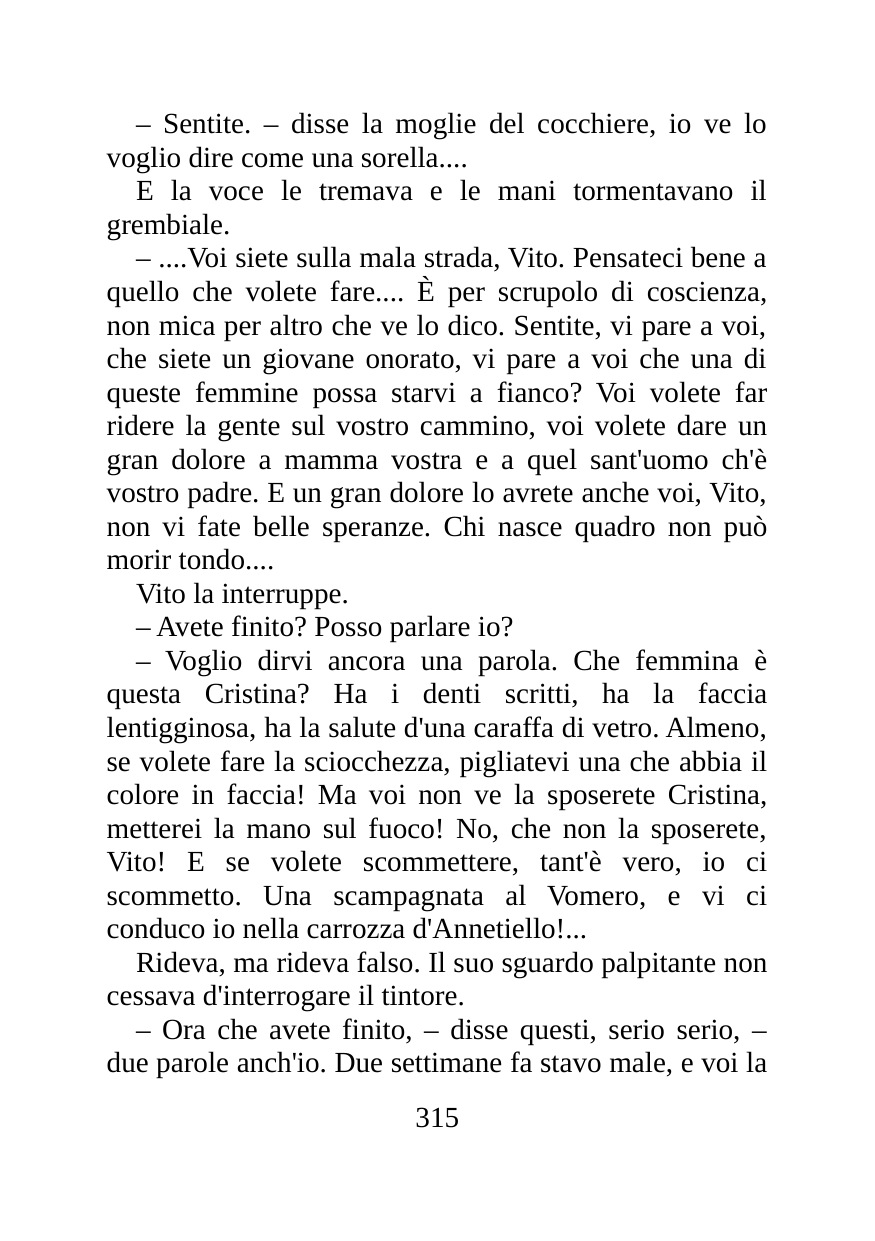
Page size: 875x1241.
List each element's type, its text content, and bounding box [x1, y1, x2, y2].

text ‒ Ora che avete finito, ‒ disse questi, serio serio, ‒ due parole anch'io. Due settimane fa stavo male, e voi la [106, 1012, 768, 1079]
text ‒ ....Voi siete sulla mala strada, Vito. Pensateci bene a quello che volete fare.... È per scrupolo di coscienza, non mica per altro che ve lo dico. Sentite, vi pare a voi, che siete un giovane onorato, vi pare a voi che una di queste femmine possa starvi a fianco? Voi volete far ridere la gente sul vostro cammino, voi volete dare un gran dolore a mamma vostra e a quel sant'uomo ch'è vostro padre. E un gran dolore lo avrete anche voi, Vito, non vi fate belle speranze. Chi nasce quadro non può morir tondo.... [106, 241, 768, 576]
text E la voce le tremava e le mani tormentavano il grembiale. [106, 173, 768, 241]
text ‒ Sentite. ‒ disse la moglie del cocchiere, io ve lo voglio dire come una sorella.... [106, 106, 768, 173]
text Rideva, ma rideva falso. Il suo sguardo palpitante non cessava d'interrogare il tintore. [106, 945, 768, 1012]
text Vito la interruppe. [106, 576, 768, 609]
text ‒ Voglio dirvi ancora una parola. Che femmina è questa Cristina? Ha i denti scritti, ha la faccia lentigginosa, ha la salute d'una caraffa di vetro. Almeno, se volete fare la sciocchezza, pigliatevi una che abbia il colore in faccia! Ma voi non ve la sposerete Cristina, metterei la mano sul fuoco! No, che non la sposerete, Vito! E se volete scommettere, tant'è vero, io ci scommetto. Una scampagnata al Vomero, e vi ci conduco io nella carrozza d'Annetiello!... [106, 643, 768, 945]
text ‒ Avete finito? Posso parlare io? [106, 609, 768, 643]
